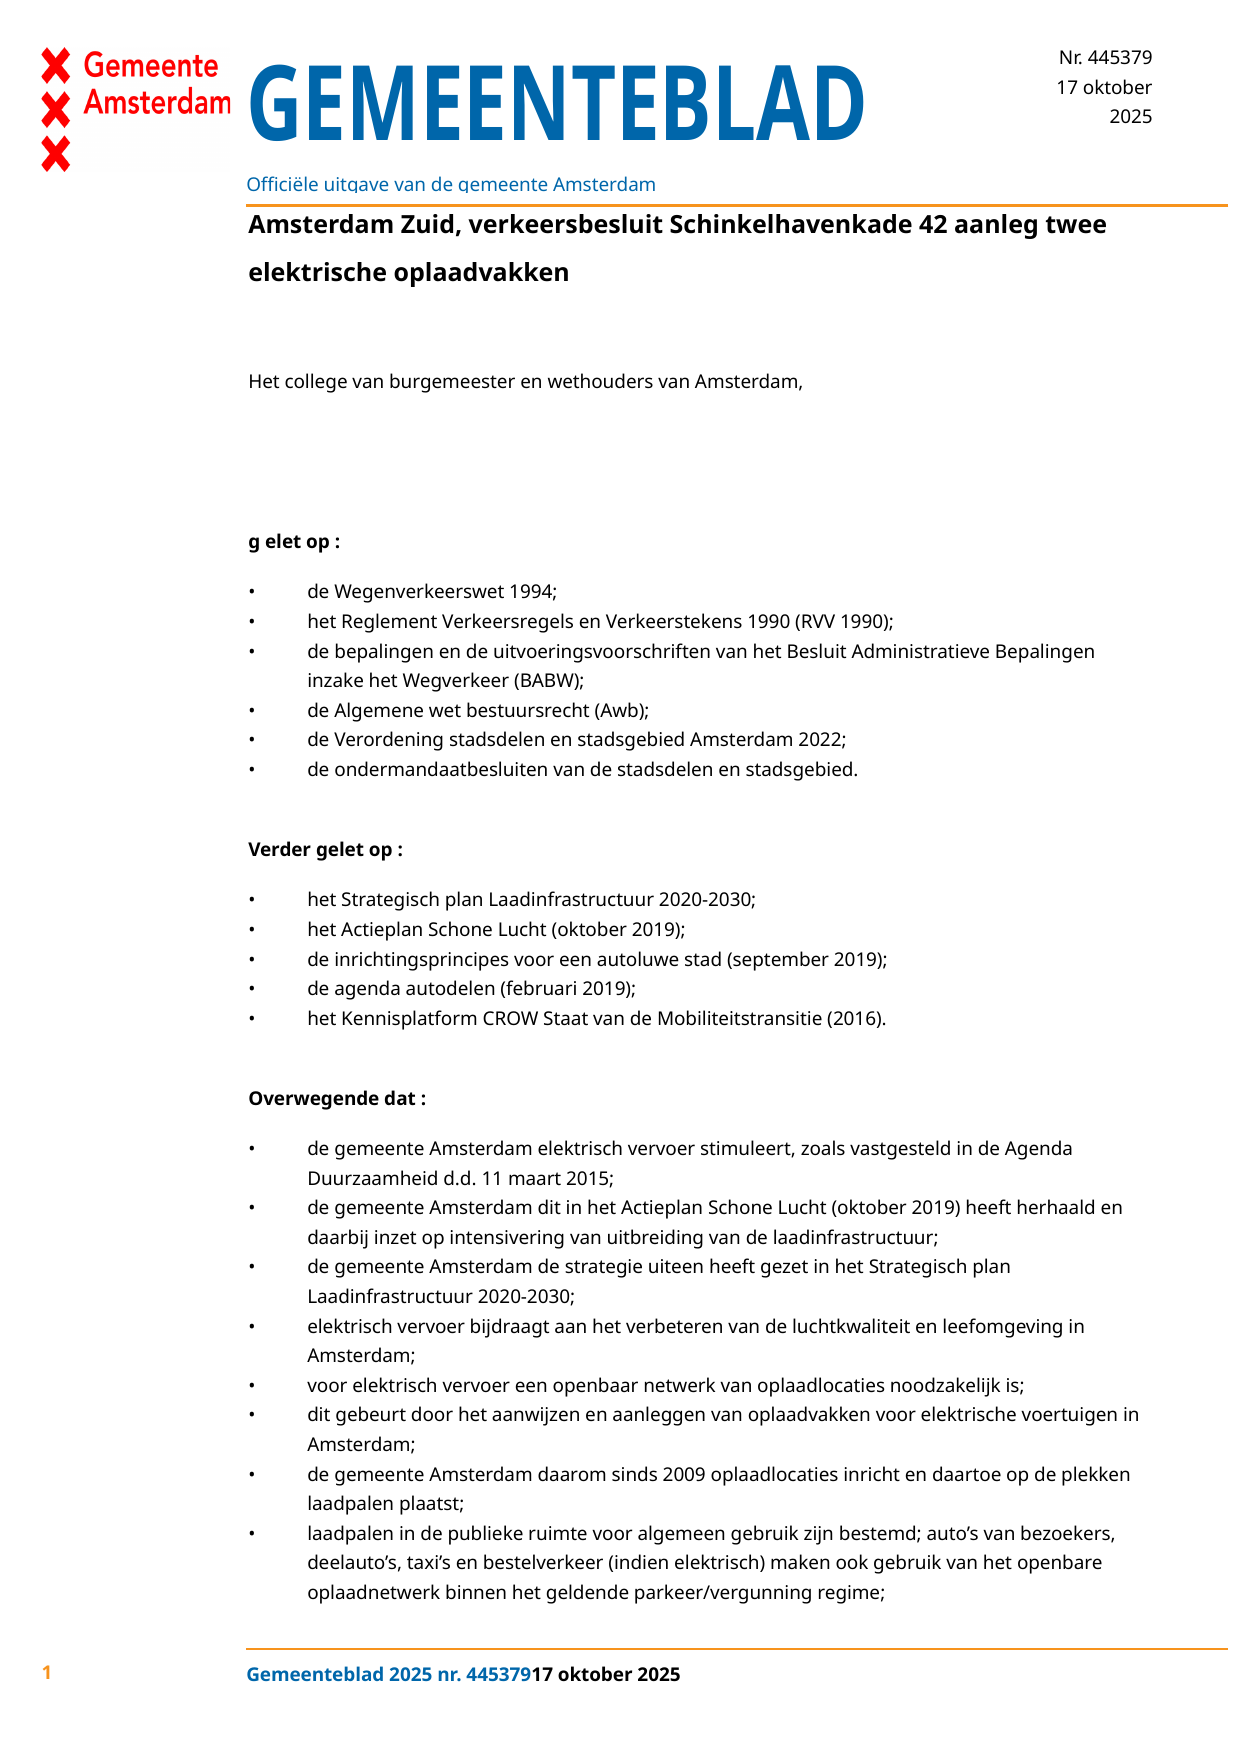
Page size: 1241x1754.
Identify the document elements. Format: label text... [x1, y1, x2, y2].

list het Actieplan Schone Lucht (oktober 2019); [248, 916, 1152, 942]
text g elet op : [248, 528, 1152, 554]
picture [41, 47, 231, 172]
list de gemeente Amsterdam de strategie uiteen heeft gezet in het Strategisch plan Laadinfrastructuur 2020-2030; [248, 1254, 1152, 1309]
list laadpalen in de publieke ruimte voor algemeen gebruik zijn bestemd; auto’s van bezoekers, deelauto’s, taxi’s en bestelverkeer (indien elektrisch) maken ook gebruik van het openbare oplaadnetwerk binnen het geldende parkeer/vergunning regime; [248, 1520, 1152, 1605]
list voor elektrisch vervoer een openbaar netwerk van oplaadlocaties noodzakelijk is; [248, 1372, 1152, 1398]
list de gemeente Amsterdam elektrisch vervoer stimuleert, zoals vastgesteld in de Agenda Duurzaamheid d.d. 11 maart 2015; [248, 1135, 1152, 1191]
list het Strategisch plan Laadinfrastructuur 2020-2030; [248, 887, 1152, 912]
list dit gebeurt door het aanwijzen en aanleggen van oplaadvakken voor elektrische voertuigen in Amsterdam; [248, 1402, 1152, 1457]
list de gemeente Amsterdam dit in het Actieplan Schone Lucht (oktober 2019) heeft herhaald en daarbij inzet op intensivering van uitbreiding van de laadinfrastructuur; [248, 1194, 1152, 1250]
text Overwegende dat : [248, 1085, 1152, 1111]
text Verder gelet op : [248, 836, 1152, 862]
list de bepalingen en de uitvoeringsvoorschriften van het Besluit Administratieve Bepalingen inzake het Wegverkeer (BABW); [248, 638, 1152, 693]
text Het college van burgemeester en wethouders van Amsterdam, [248, 368, 1152, 394]
list de inrichtingsprincipes voor een autoluwe stad (september 2019); [248, 946, 1152, 971]
list de Wegenverkeerswet 1994; [248, 579, 1152, 604]
list het Kennisplatform CROW Staat van de Mobiliteitstransitie (2016). [248, 1005, 1152, 1031]
list de Algemene wet bestuursrecht (Awb); [248, 697, 1152, 723]
list elektrisch vervoer bijdraagt aan het verbeteren van de luchtkwaliteit en leefomgeving in Amsterdam; [248, 1313, 1152, 1368]
list het Reglement Verkeersregels en Verkeerstekens 1990 (RVV 1990); [248, 608, 1152, 634]
list de gemeente Amsterdam daarom sinds 2009 oplaadlocaties inricht en daartoe op de plekken laadpalen plaatst; [248, 1461, 1152, 1516]
text Amsterdam Zuid, verkeersbesluit Schinkelhavenkade 42 aanleg twee elektrische oplaadvakken [248, 207, 1152, 288]
list de ondermandaatbesluiten van de stadsdelen en stadsgebied. [248, 756, 1152, 782]
list de agenda autodelen (februari 2019); [248, 975, 1152, 1001]
list de Verordening stadsdelen en stadsgebied Amsterdam 2022; [248, 727, 1152, 752]
